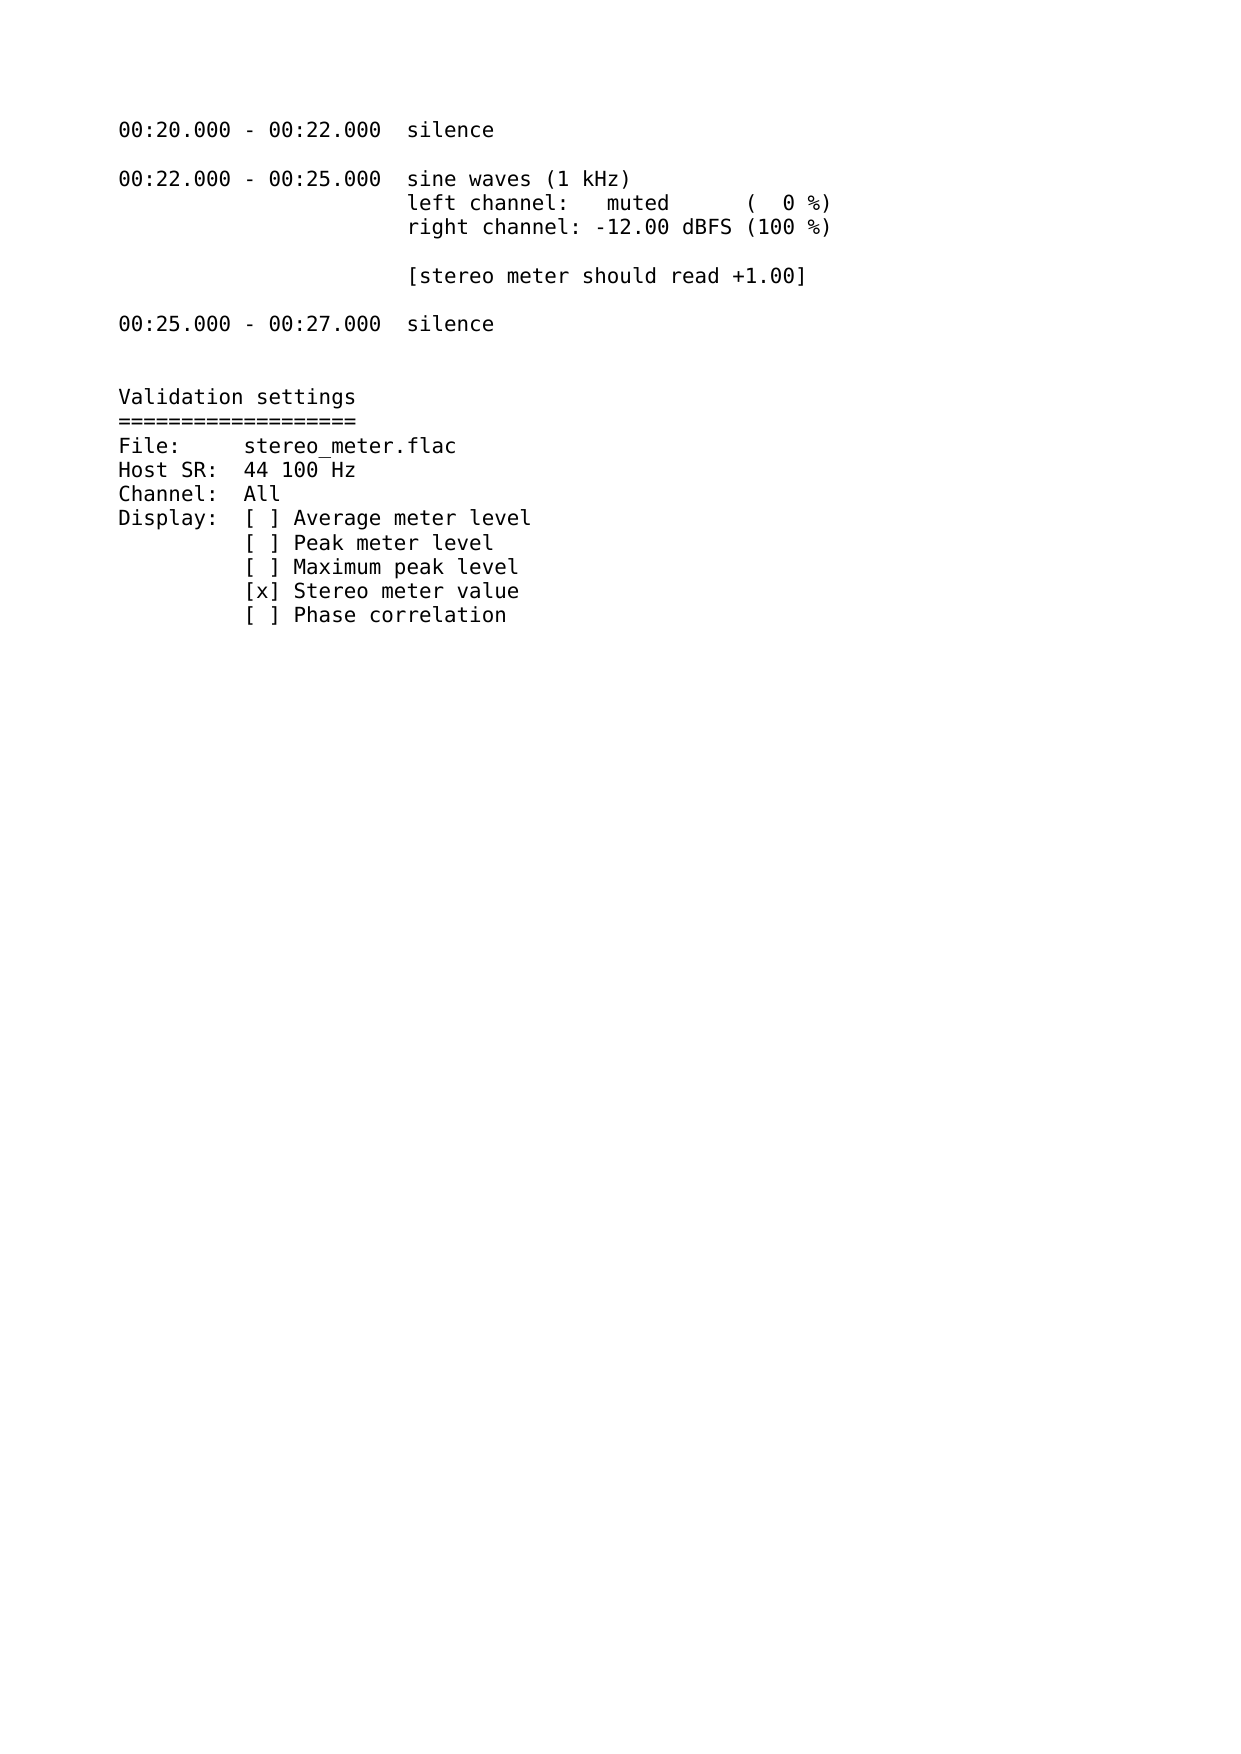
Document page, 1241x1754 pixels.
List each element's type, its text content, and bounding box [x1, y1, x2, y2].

text Validation settings [118, 385, 1122, 409]
text [ ] Maximum peak level [118, 555, 1122, 579]
text 00:22.000 - 00:25.000 sine waves (1 kHz) [118, 167, 1122, 191]
text [ ] Phase correlation [118, 603, 1122, 628]
text 00:25.000 - 00:27.000 silence [118, 312, 1122, 337]
text [ ] Peak meter level [118, 531, 1122, 555]
text [stereo meter should read +1.00] [118, 264, 1122, 288]
text File: stereo_meter.flac [118, 434, 1122, 458]
text Channel: All [118, 482, 1122, 506]
text right channel: -12.00 dBFS (100 %) [118, 215, 1122, 239]
text [x] Stereo meter value [118, 579, 1122, 603]
text left channel: muted ( 0 %) [118, 191, 1122, 215]
text =================== [118, 409, 1122, 434]
text 00:20.000 - 00:22.000 silence [118, 118, 1122, 142]
text Display: [ ] Average meter level [118, 506, 1122, 531]
text Host SR: 44 100 Hz [118, 458, 1122, 482]
